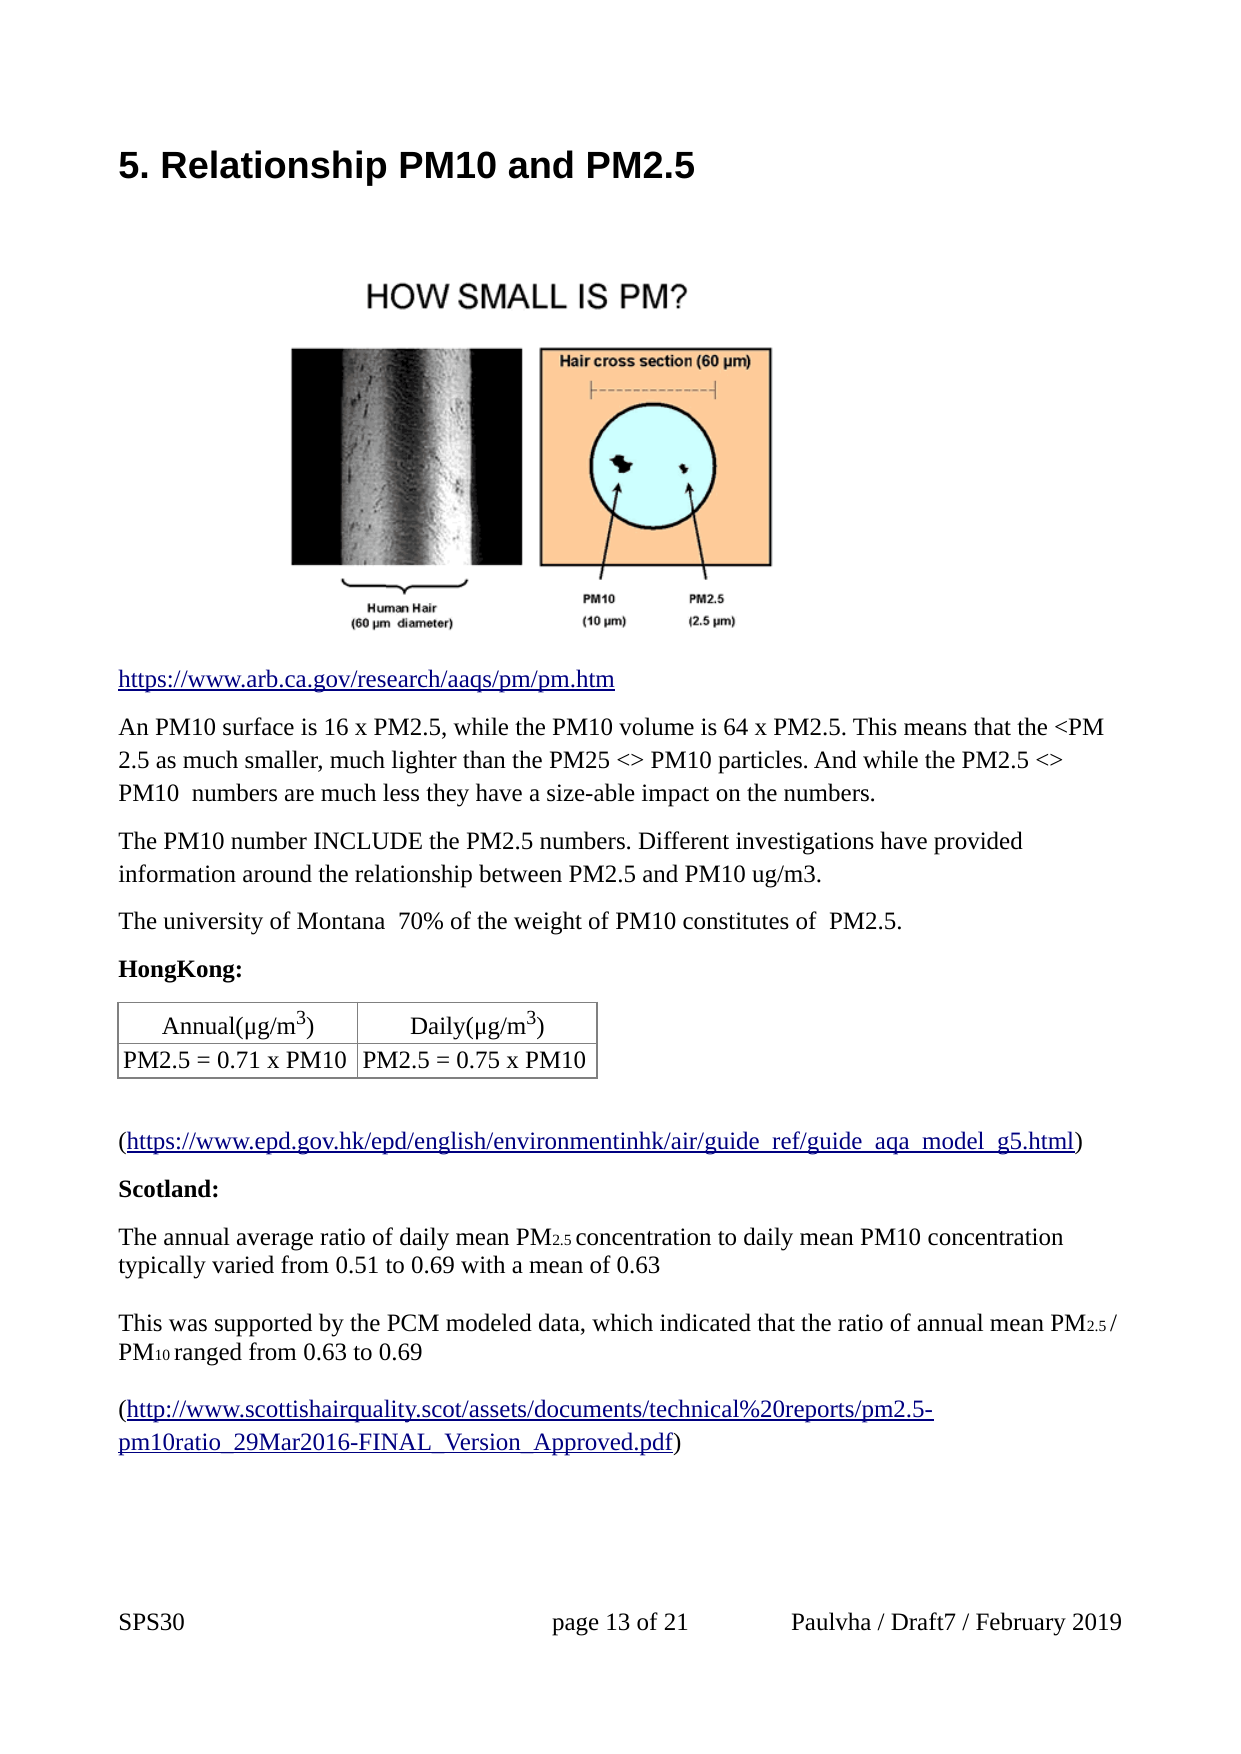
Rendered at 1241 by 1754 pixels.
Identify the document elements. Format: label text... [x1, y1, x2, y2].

text https://www.arb.ca.gov/research/aaqs/pm/pm.htm [118, 661, 1122, 693]
text An PM10 surface is 16 x PM2.5, while the PM10 volume is 64 x PM2.5. This means that the <PM 2.5 as much smaller, much lighter than the PM25 <> PM10 particles. And while the PM2.5 <> PM10 numbers are much less they have a size-able impact on the numbers. [118, 712, 1122, 807]
text (https://www.epd.gov.hk/epd/english/environmentinhk/air/guide_ref/guide_aqa_model_g5.html) [118, 1126, 1122, 1155]
text The PM10 number INCLUDE the PM2.5 numbers. Different investigations have provided information around the relationship between PM2.5 and PM10 ug/m3. [118, 826, 1122, 887]
picture [251, 247, 802, 661]
table_header Annual(μg/m3) [119, 1003, 357, 1042]
text This was supported by the PCM modeled data, which indicated that the ratio of annual mean PM2.5 / PM10 ranged from 0.63 to 0.69 [118, 1308, 1122, 1365]
table_cell PM2.5 = 0.71 x PM10 [119, 1044, 357, 1077]
table_header Daily(μg/m3) [358, 1003, 596, 1042]
text The annual average ratio of daily mean PM2.5 concentration to daily mean PM10 concentration typically varied from 0.51 to 0.69 with a mean of 0.63 [118, 1222, 1122, 1279]
text (http://www.scottishairquality.scot/assets/documents/technical%20reports/pm2.5-pm10ratio_29Mar2016-FINAL_Version_Approved.pdf) [118, 1394, 1122, 1456]
table_cell PM2.5 = 0.75 x PM10 [358, 1044, 596, 1077]
subtitle 5. Relationship PM10 and PM2.5 [118, 143, 1122, 187]
text The university of Montana 70% of the weight of PM10 constitutes of PM2.5. [118, 906, 1122, 935]
text Scotland: [118, 1174, 1122, 1203]
text HongKong: [118, 954, 1122, 983]
